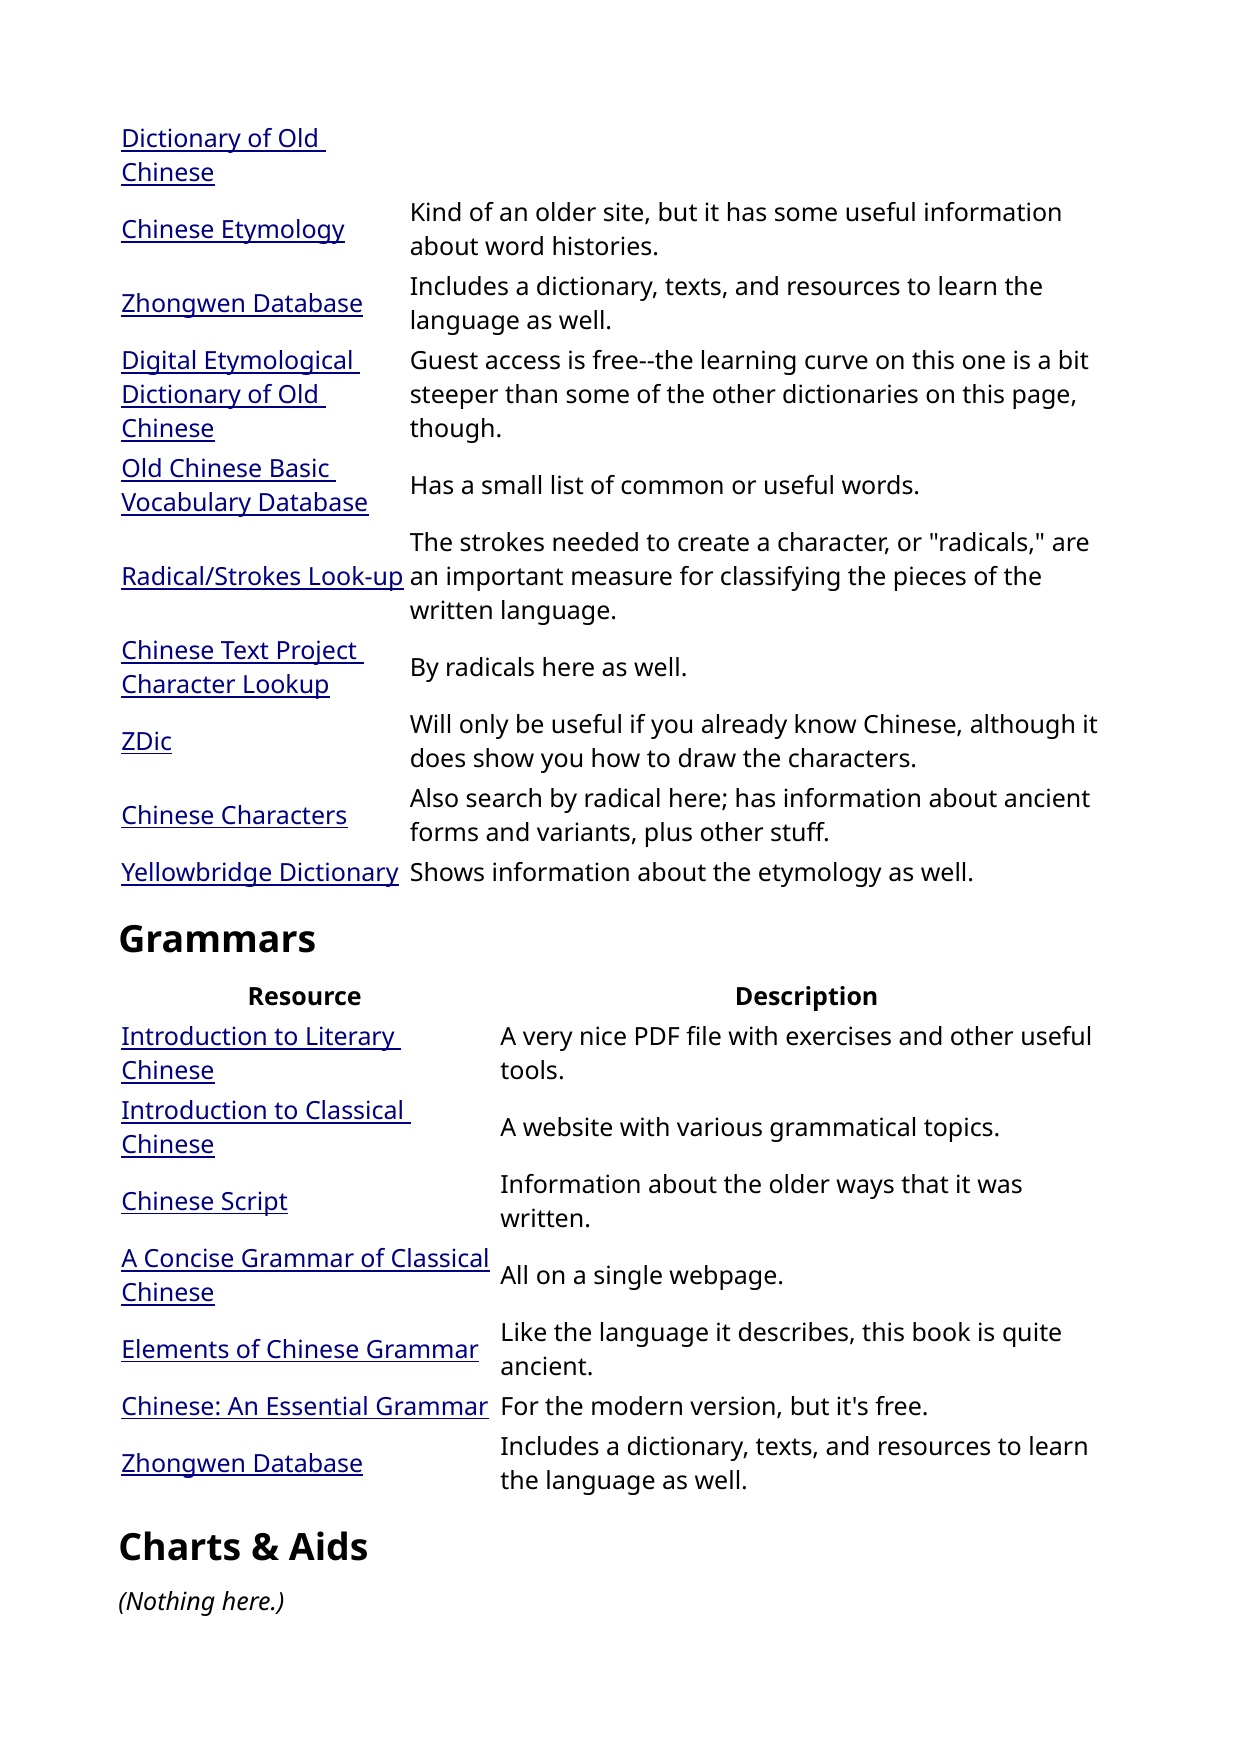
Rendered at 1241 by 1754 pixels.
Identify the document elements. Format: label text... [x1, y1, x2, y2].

table_cell Radical/Strokes Look-up [118, 522, 407, 630]
table_cell The strokes needed to create a character, or "radicals," are an important measure for classifying the pieces of the written language. [407, 522, 1122, 630]
table_cell Chinese Script [118, 1164, 497, 1238]
table_cell For the modern version, but it's free. [497, 1386, 1122, 1426]
table_cell Includes a dictionary, texts, and resources to learn the language as well. [407, 266, 1122, 340]
table_cell Old Chinese Basic Vocabulary Database [118, 448, 407, 522]
table_cell By radicals here as well. [407, 630, 1122, 704]
table_cell Chinese: An Essential Grammar [118, 1386, 497, 1426]
table_cell Information about the older ways that it was written. [497, 1164, 1122, 1238]
table_cell Chinese Characters [118, 778, 407, 852]
table_cell Digital Etymological Dictionary of Old Chinese [118, 340, 407, 448]
subtitle Grammars [118, 913, 1122, 964]
table_cell Yellowbridge Dictionary [118, 852, 407, 892]
table_cell ZDic [118, 704, 407, 778]
table_cell Also search by radical here; has information about ancient forms and variants, plus other stuff. [407, 778, 1122, 852]
table_cell Elements of Chinese Grammar [118, 1312, 497, 1386]
table_cell Has a small list of common or useful words. [407, 448, 1122, 522]
table_cell A Concise Grammar of Classical Chinese [118, 1238, 497, 1312]
table_cell Will only be useful if you already know Chinese, although it does show you how to draw the characters. [407, 704, 1122, 778]
table_cell A website with various grammatical topics. [497, 1090, 1122, 1164]
subtitle Charts & Aids [118, 1521, 1122, 1572]
table_cell Shows information about the etymology as well. [407, 852, 1122, 892]
table_cell Introduction to Literary Chinese [118, 1016, 497, 1090]
text (Nothing here.) [118, 1584, 1122, 1618]
table_cell Guest access is free--the learning curve on this one is a bit steeper than some of the other dictionaries on this page, though. [407, 340, 1122, 448]
table_cell All on a single webpage. [497, 1238, 1122, 1312]
table_cell Dictionary of Old Chinese [118, 118, 407, 192]
table_cell Chinese Text Project Character Lookup [118, 630, 407, 704]
table_cell Includes a dictionary, texts, and resources to learn the language as well. [497, 1426, 1122, 1500]
table_cell Introduction to Classical Chinese [118, 1090, 497, 1164]
table_cell Zhongwen Database [118, 1426, 497, 1500]
table_cell [407, 118, 1122, 192]
table_cell Chinese Etymology [118, 192, 407, 266]
table_cell A very nice PDF file with exercises and other useful tools. [497, 1016, 1122, 1090]
table_cell Zhongwen Database [118, 266, 407, 340]
table_header Resource [118, 976, 497, 1016]
table_header Description [497, 976, 1122, 1016]
table_cell Like the language it describes, this book is quite ancient. [497, 1312, 1122, 1386]
table_cell Kind of an older site, but it has some useful information about word histories. [407, 192, 1122, 266]
